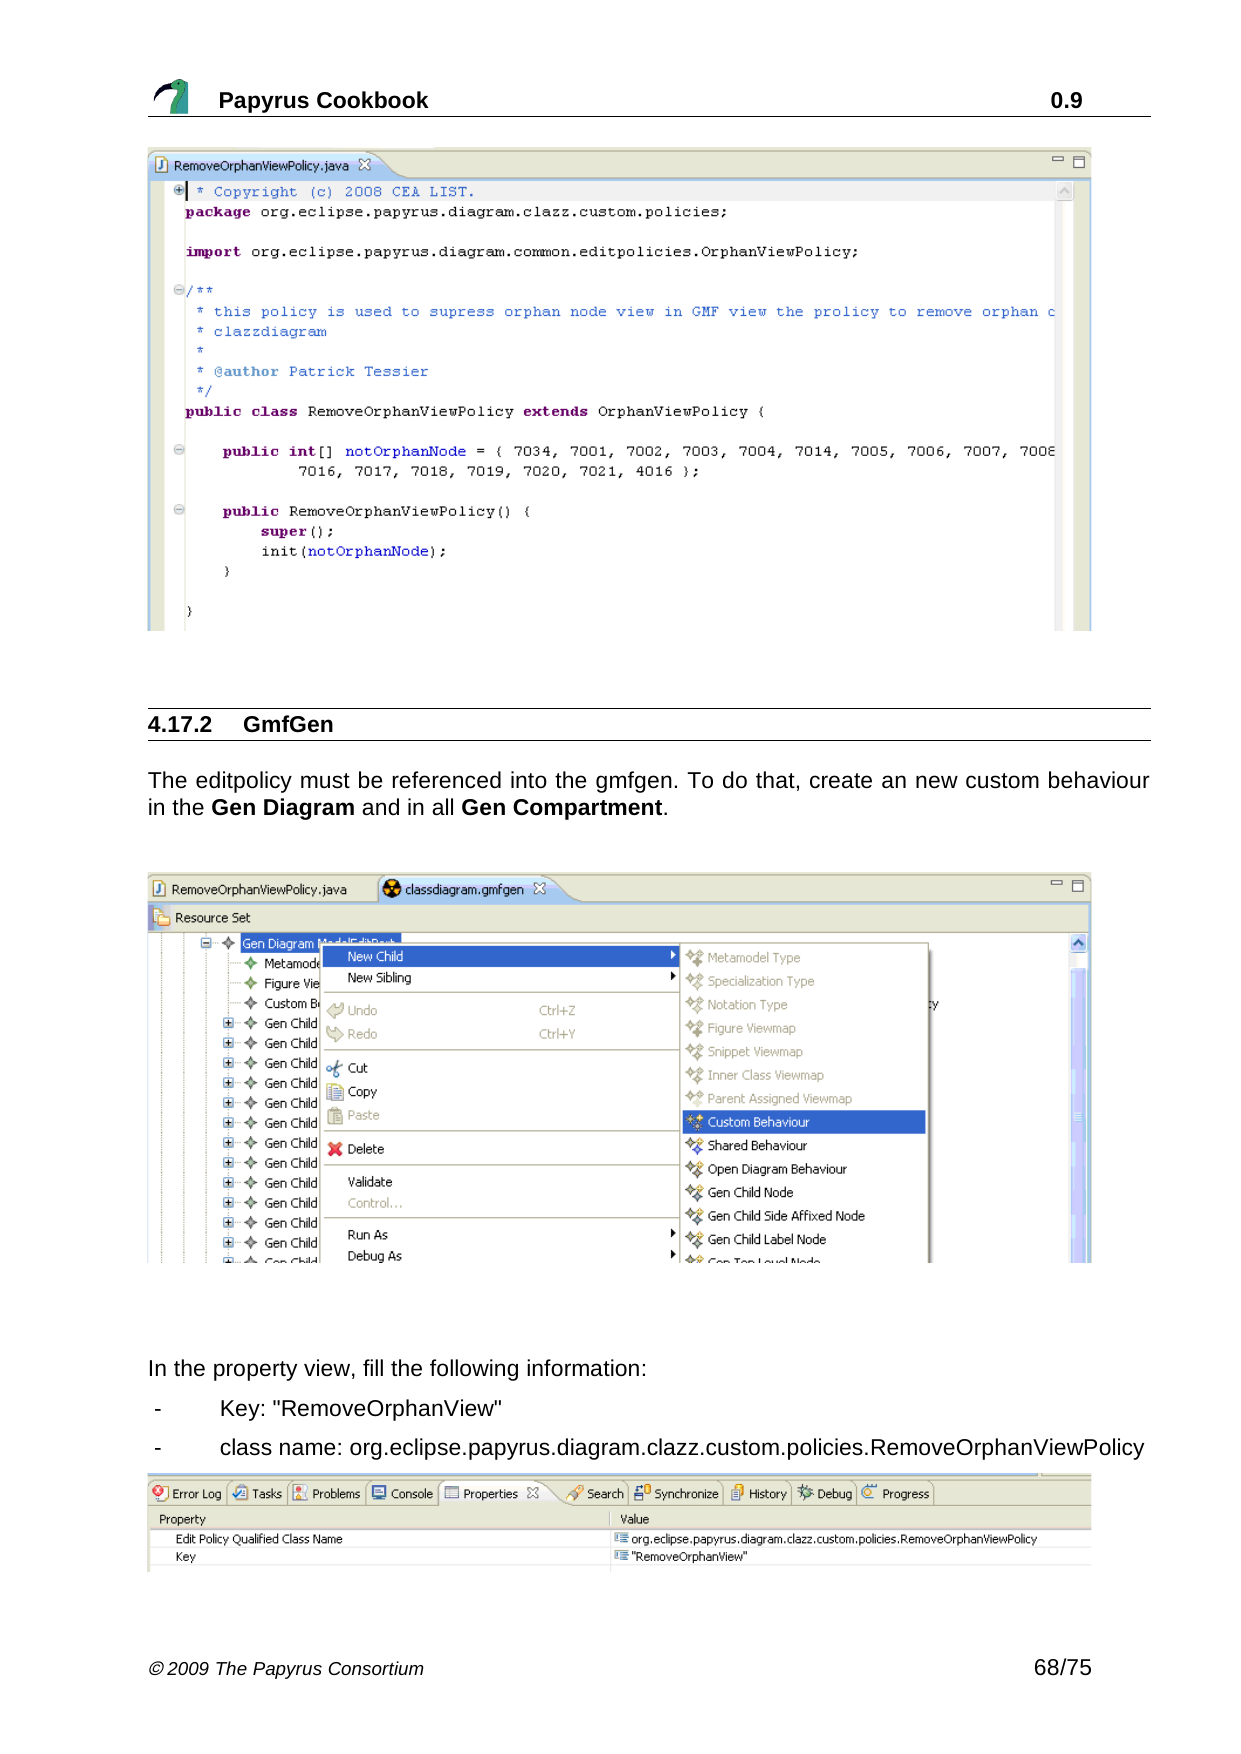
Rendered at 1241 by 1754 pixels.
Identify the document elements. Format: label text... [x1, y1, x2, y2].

picture [147, 872, 1092, 1263]
subtitle GmfGen [148, 709, 1151, 740]
text - Key: "RemoveOrphanView" [154, 1394, 1151, 1421]
text The editpolicy must be referenced into the gmfgen. To do that, create an new custom behaviour in the Gen Diagram and in all Gen Compartment. [148, 766, 1151, 820]
picture [147, 1473, 1092, 1572]
text In the property view, fill the following information: [148, 1354, 1151, 1382]
picture [147, 147, 1092, 631]
picture [153, 79, 189, 114]
text - class name: org.eclipse.papyrus.diagram.clazz.custom.policies.RemoveOrphanViewPolicy [154, 1434, 1151, 1461]
